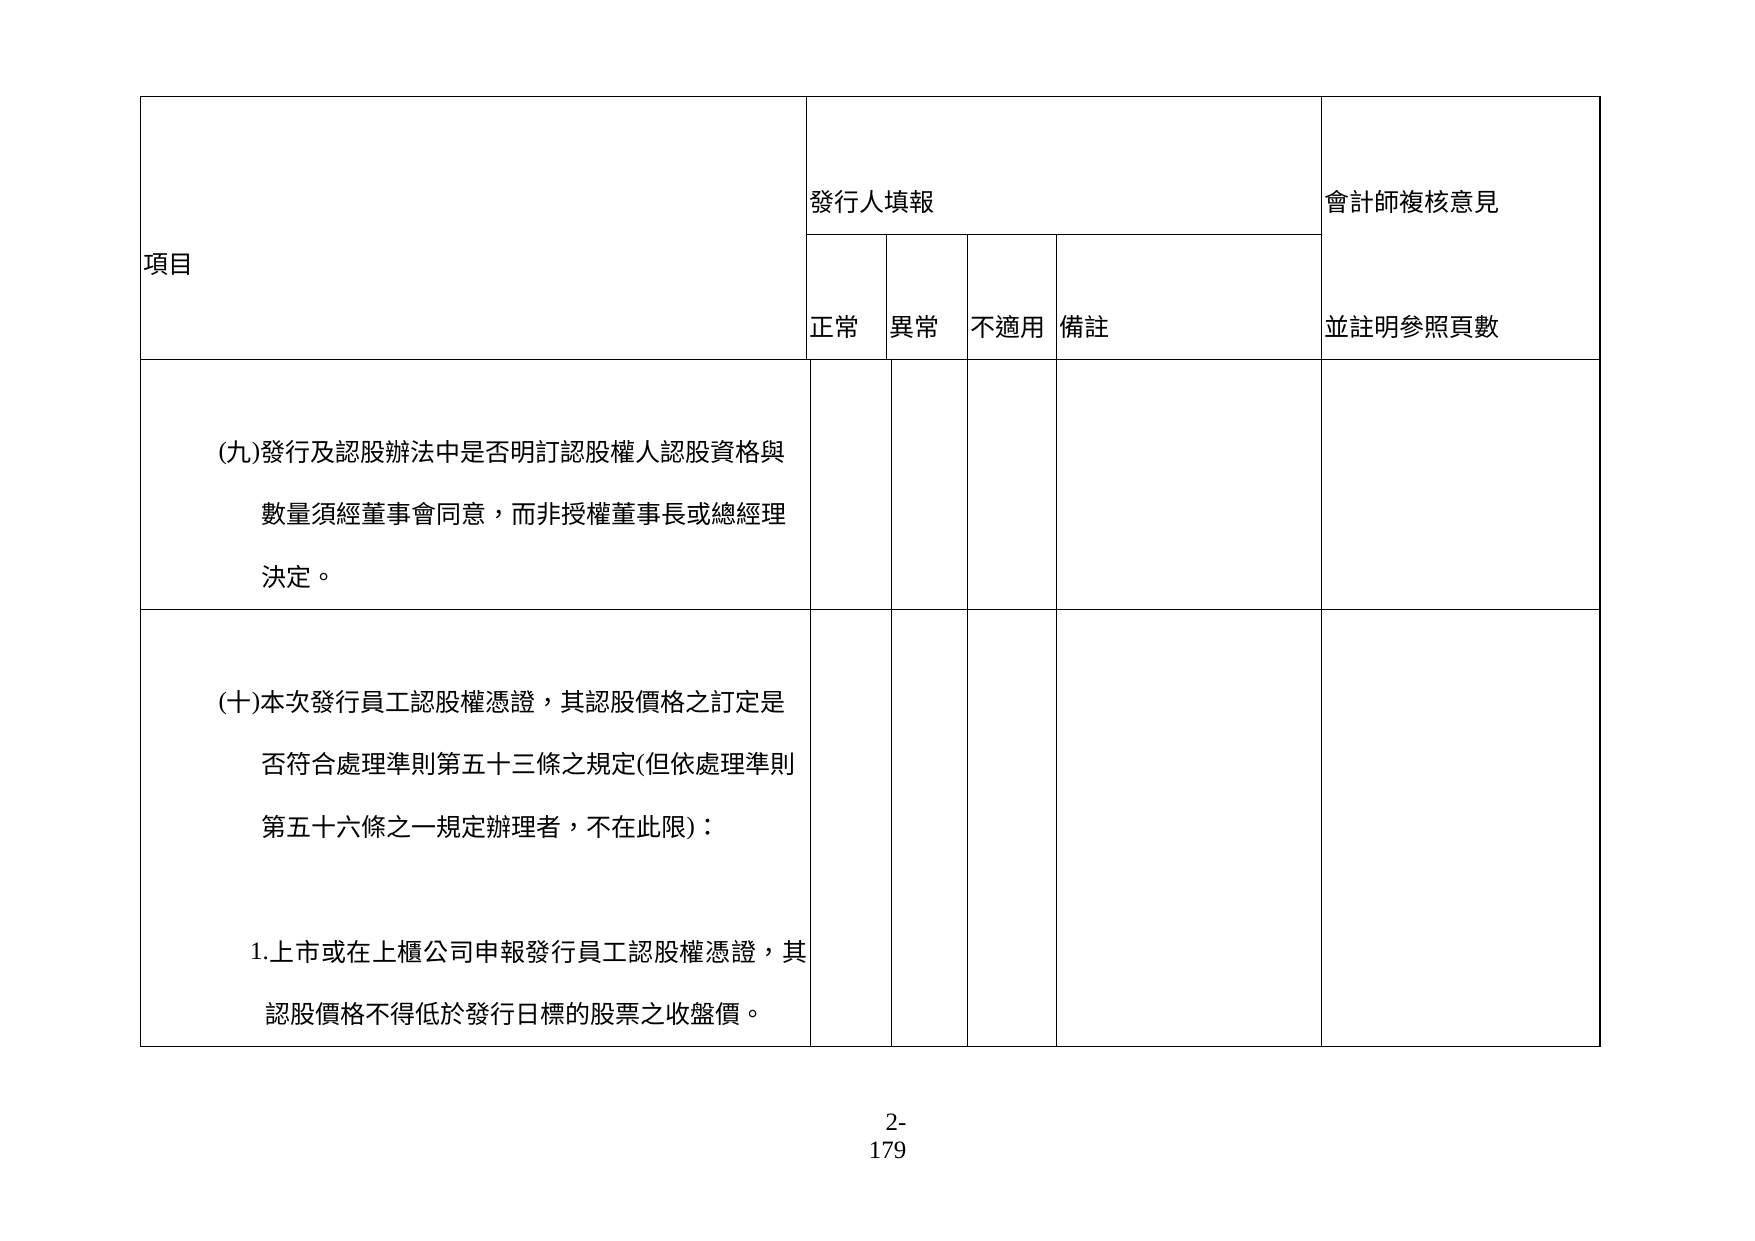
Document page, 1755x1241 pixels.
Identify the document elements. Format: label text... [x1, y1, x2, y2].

table_cell 不適用 [968, 235, 1056, 358]
table_cell 備註 [1057, 235, 1321, 358]
table_cell (九)發行及認股辦法中是否明訂認股權人認股資格與數量須經董事會同意，而非授權董事長或總經理決定。 [141, 360, 810, 608]
table_header 項目 [141, 97, 806, 358]
table_header 會計師複核意見 並註明參照頁數 [1322, 97, 1599, 358]
table_cell [968, 360, 1056, 608]
table_cell [1322, 610, 1599, 1046]
table_cell [1057, 610, 1321, 1046]
table_cell 異常 [887, 235, 967, 358]
table_cell (十)本次發行員工認股權憑證，其認股價格之訂定是否符合處理準則第五十三條之規定(但依處理準則第五十六條之一規定辦理者，不在此限)： 1.上市或在上櫃公司申報發行員工認股權憑證，其認股價格不得低於發行日標的股票之收盤價。 [141, 610, 810, 1046]
table_header 發行人填報 [807, 97, 1321, 233]
table_cell 正常 [807, 235, 886, 358]
table_cell [892, 360, 967, 608]
table_cell [811, 360, 891, 608]
table_cell [1322, 360, 1599, 608]
table_cell [968, 610, 1056, 1046]
table_cell [1057, 360, 1321, 608]
table_cell [811, 610, 891, 1046]
table_cell [892, 610, 967, 1046]
